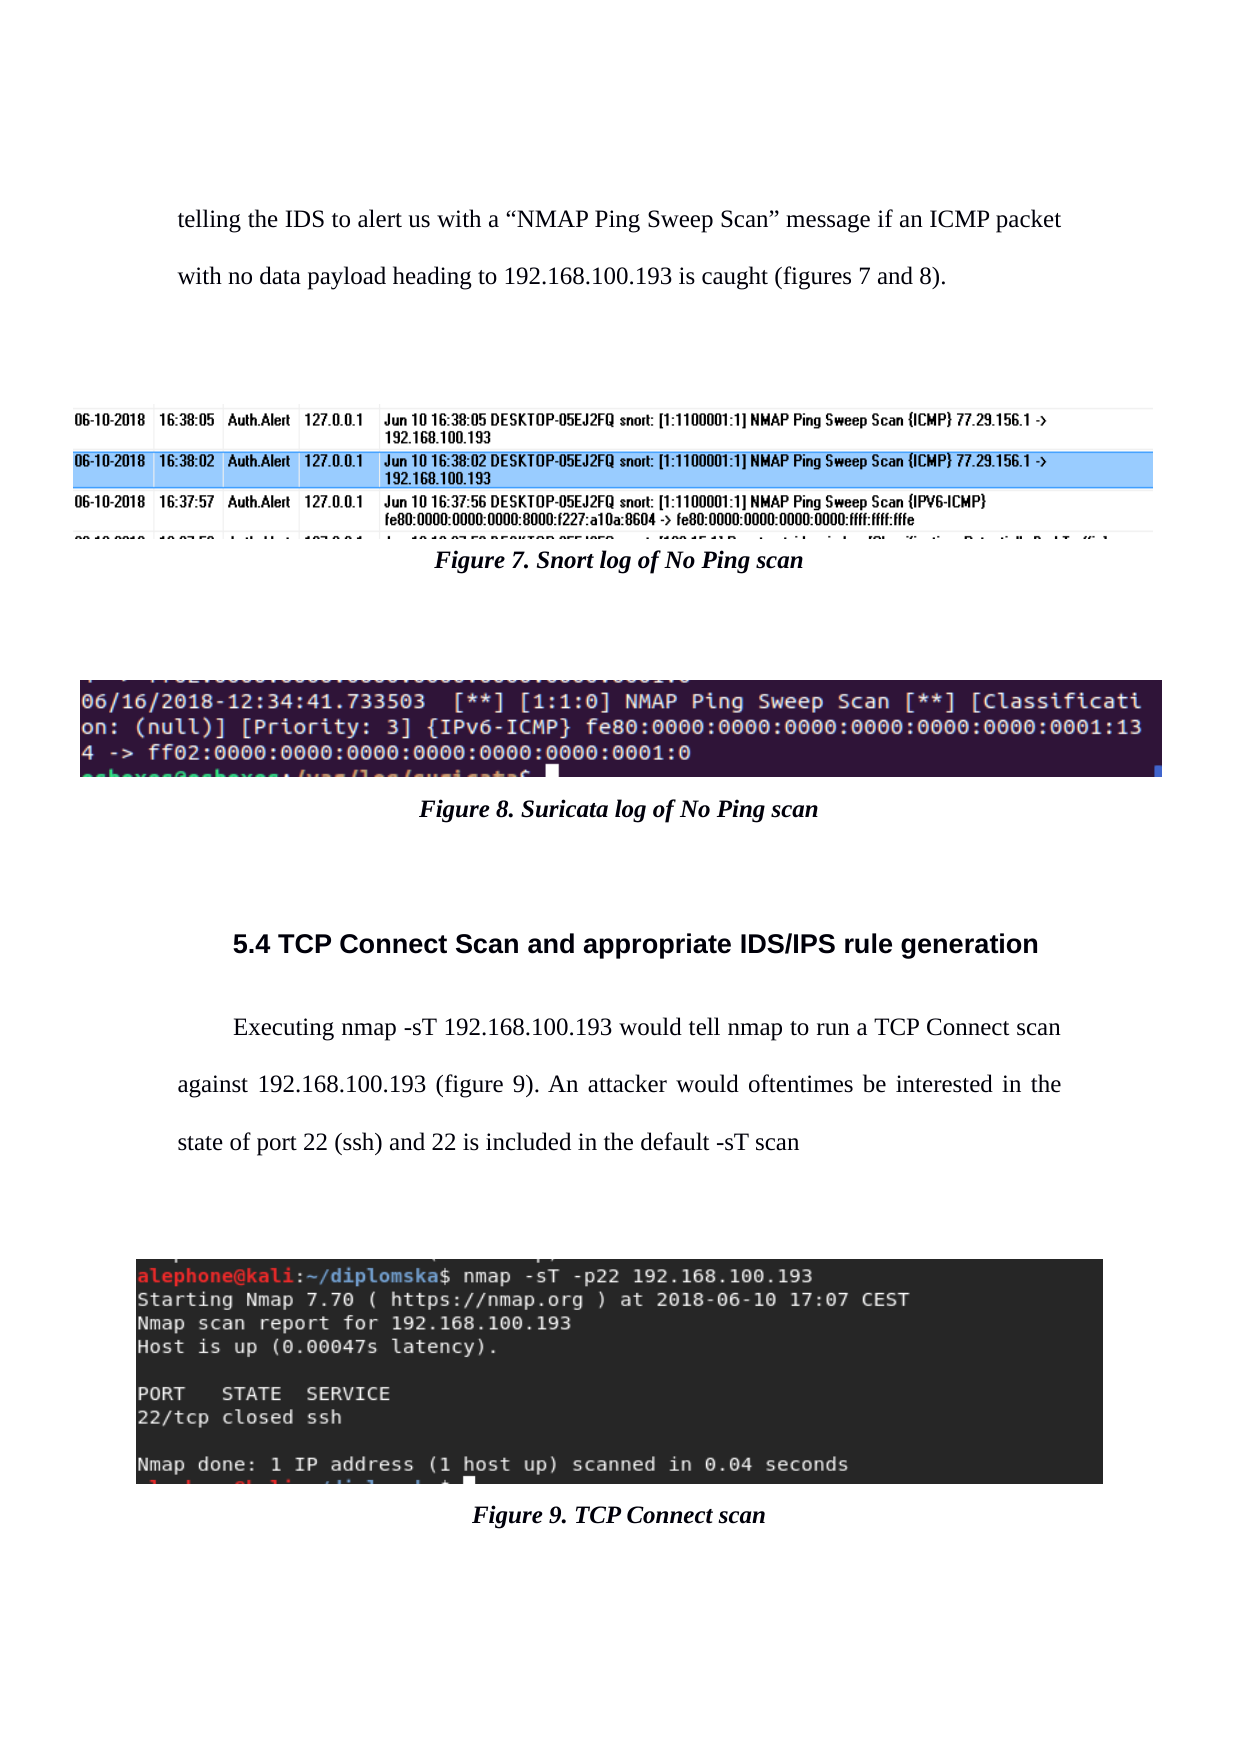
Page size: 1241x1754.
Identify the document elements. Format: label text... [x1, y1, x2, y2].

text [177, 381, 1063, 404]
text Figure 9. TCP Connect scan [177, 1484, 1063, 1529]
text Figure 8. Suricata log of No Ping scan [177, 777, 1063, 822]
picture [137, 1259, 1102, 1484]
subtitle 5.4 TCP Connect Scan and appropriate IDS/IPS rule generation [177, 922, 1063, 961]
text Executing nmap -sT 192.168.100.193 would tell nmap to run a TCP Connect scan against 192.168.100.193 (figure 9). An attacker would oftentimes be interested in the state of port 22 (ssh) and 22 is included in the default -sT scan [177, 1012, 1063, 1156]
picture [75, 404, 1151, 539]
text telling the IDS to alert us with a “NMAP Ping Sweep Scan” message if an ICMP packet with no data payload heading to 192.168.100.193 is caught (figures 7 and 8). [177, 204, 1063, 290]
picture [80, 680, 1161, 777]
text Figure 7. Snort log of No Ping scan [177, 539, 1063, 574]
